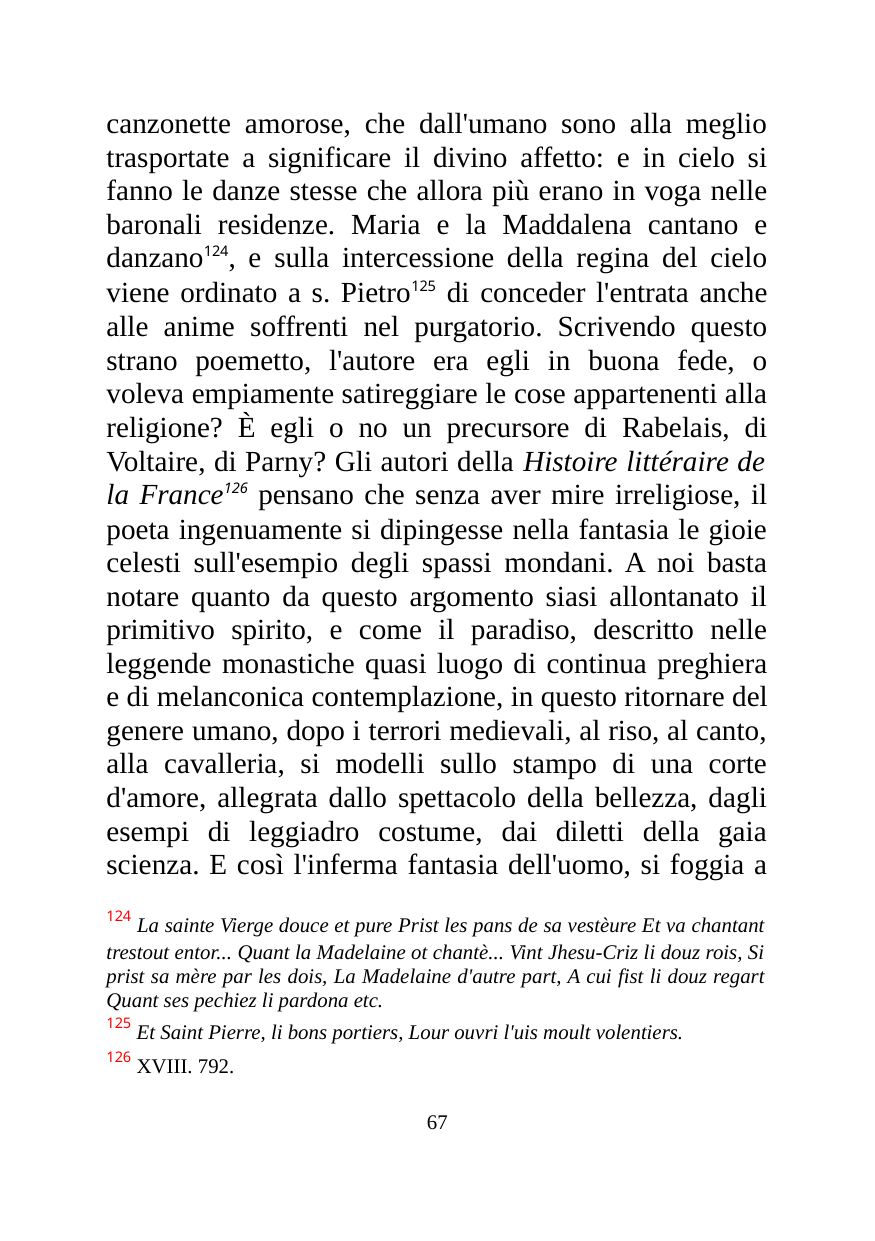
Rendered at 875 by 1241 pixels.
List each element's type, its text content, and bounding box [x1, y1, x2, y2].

text XVIII. 792. [106, 1046, 768, 1080]
text La sainte Vierge douce et pure Prist les pans de sa vestèure Et va chantant trestout entor... Quant la Madelaine ot chantè... Vint Jhesu-Criz li douz rois, Si prist sa mère par les dois, La Madelaine d'autre part, A cui fist li douz regart Quant ses pechiez li pardona etc. [106, 906, 768, 1012]
text canzonette amorose, che dall'umano sono alla meglio trasportate a significare il divino affetto: e in cielo si fanno le danze stesse che allora più erano in voga nelle baronali residenze. Maria e la Maddalena cantano e danzano, e sulla intercessione della regina del cielo viene ordinato a s. Pietro di conceder l'entrata anche alle anime soffrenti nel purgatorio. Scrivendo questo strano poemetto, l'autore era egli in buona fede, o voleva empiamente satireggiare le cose appartenenti alla religione? È egli o no un precursore di Rabelais, di Voltaire, di Parny? Gli autori della Histoire littéraire de la France pensano che senza aver mire irreligiose, il poeta ingenuamente si dipingesse nella fantasia le gioie celesti sull'esempio degli spassi mondani. A noi basta notare quanto da questo argomento siasi allontanato il primitivo spirito, e come il paradiso, descritto nelle leggende monastiche quasi luogo di continua preghiera e di melanconica contemplazione, in questo ritornare del genere umano, dopo i terrori medievali, al riso, al canto, alla cavalleria, si modelli sullo stampo di una corte d'amore, allegrata dallo spettacolo della bellezza, dagli esempi di leggiadro costume, dai diletti della gaia scienza. E così l'inferma fantasia dell'uomo, si foggia a [106, 106, 768, 881]
text Et Saint Pierre, li bons portiers, Lour ouvri l'uis moult volentiers. [106, 1012, 768, 1046]
